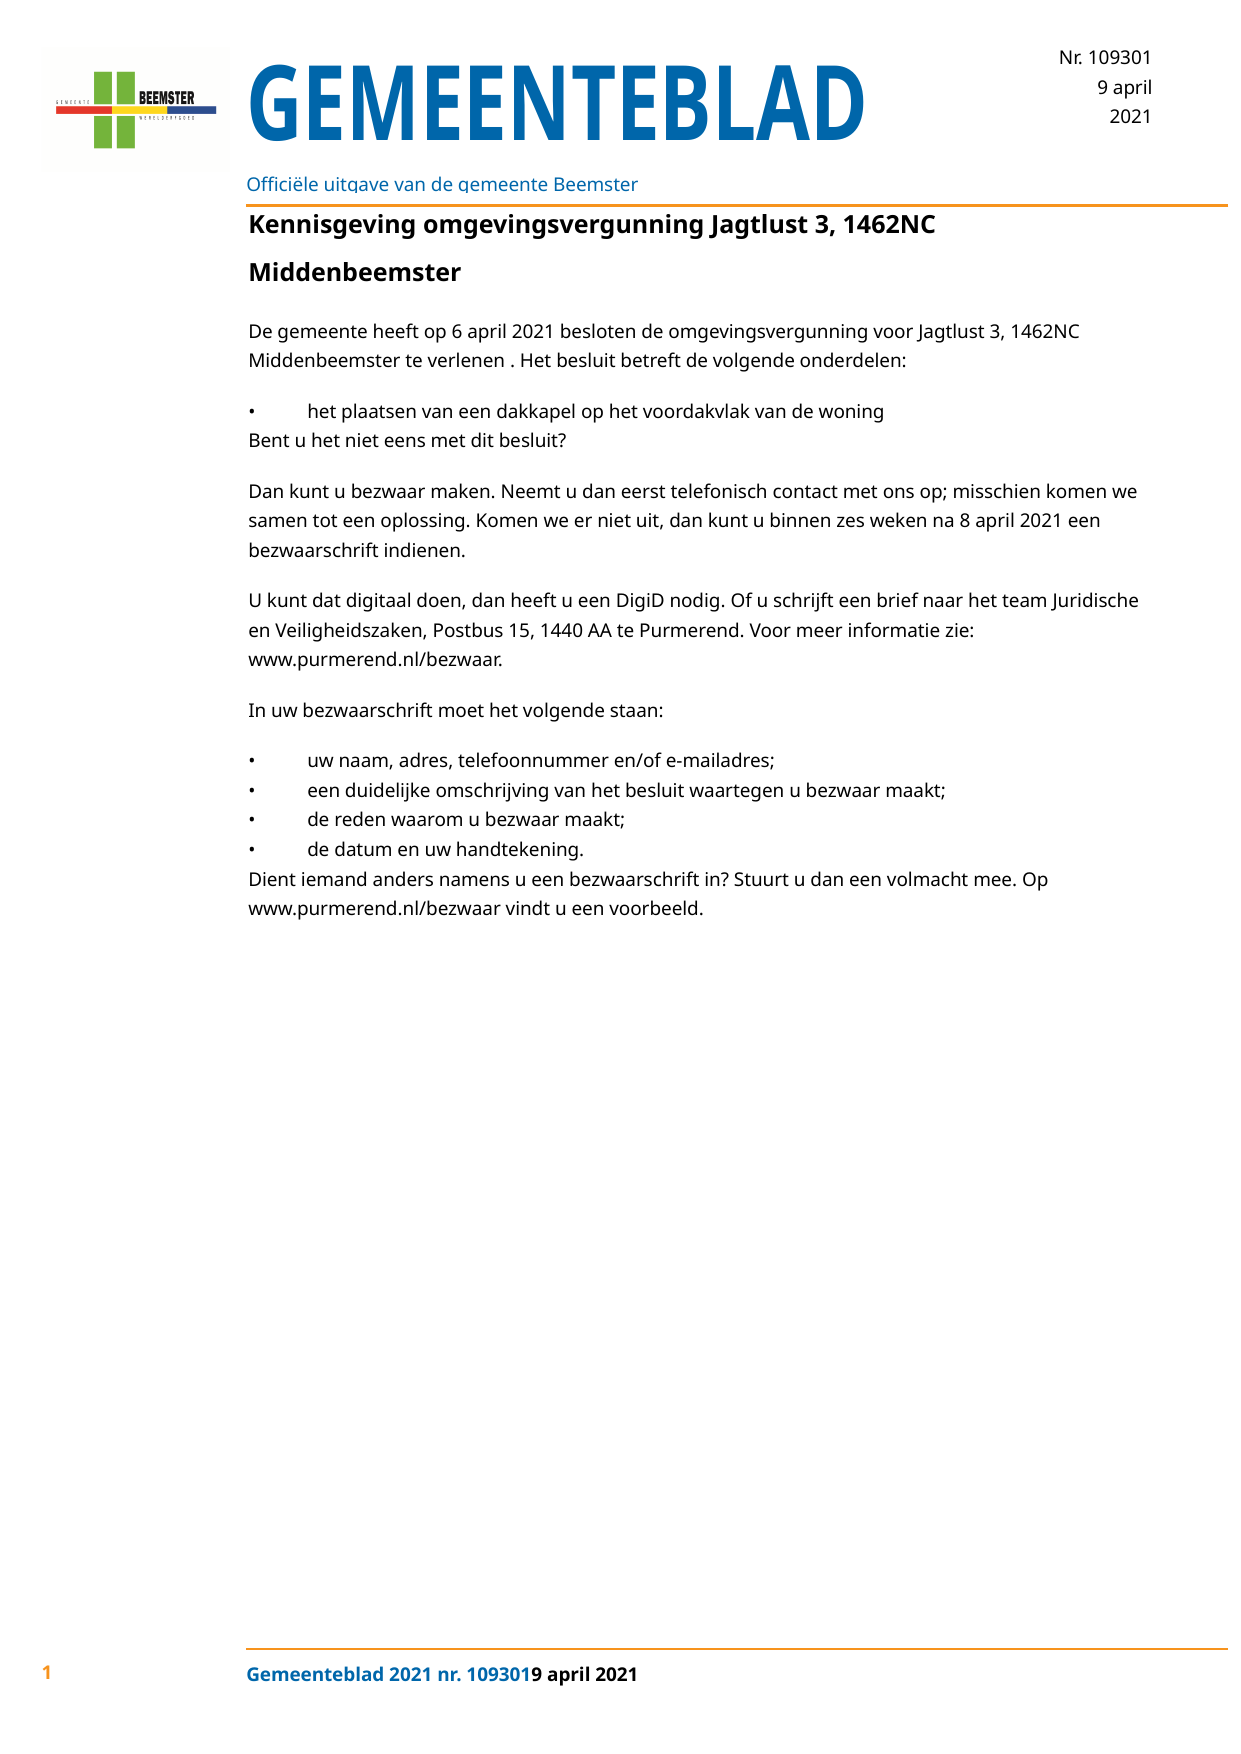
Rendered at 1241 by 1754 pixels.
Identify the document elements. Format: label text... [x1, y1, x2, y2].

list de datum en uw handtekening. [248, 836, 1152, 862]
text In uw bezwaarschrift moet het volgende staan: [248, 697, 1152, 723]
text U kunt dat digitaal doen, dan heeft u een DigiD nodig. Of u schrijft een brief naar het team Juridische en Veiligheidszaken, Postbus 15, 1440 AA te Purmerend. Voor meer informatie zie: www.purmerend.nl/bezwaar. [248, 587, 1152, 672]
text Dient iemand anders namens u een bezwaarschrift in? Stuurt u dan een volmacht mee. Op www.purmerend.nl/bezwaar vindt u een voorbeeld. [248, 866, 1152, 921]
text Dan kunt u bezwaar maken. Neemt u dan eerst telefonisch contact met ons op; misschien komen we samen tot een oplossing. Komen we er niet uit, dan kunt u binnen zes weken na 8 april 2021 een bezwaarschrift indienen. [248, 478, 1152, 563]
list het plaatsen van een dakkapel op het voordakvlak van de woning [248, 398, 1152, 424]
list uw naam, adres, telefoonnummer en/of e-mailadres; [248, 747, 1152, 773]
text Bent u het niet eens met dit besluit? [248, 427, 1152, 453]
text De gemeente heeft op 6 april 2021 besloten de omgevingsvergunning voor Jagtlust 3, 1462NC Middenbeemster te verlenen . Het besluit betreft de volgende onderdelen: [248, 318, 1152, 373]
text Kennisgeving omgevingsvergunning Jagtlust 3, 1462NC Middenbeemster [248, 207, 1152, 288]
list de reden waarom u bezwaar maakt; [248, 807, 1152, 832]
list een duidelijke omschrijving van het besluit waartegen u bezwaar maakt; [248, 777, 1152, 803]
picture [41, 47, 231, 172]
